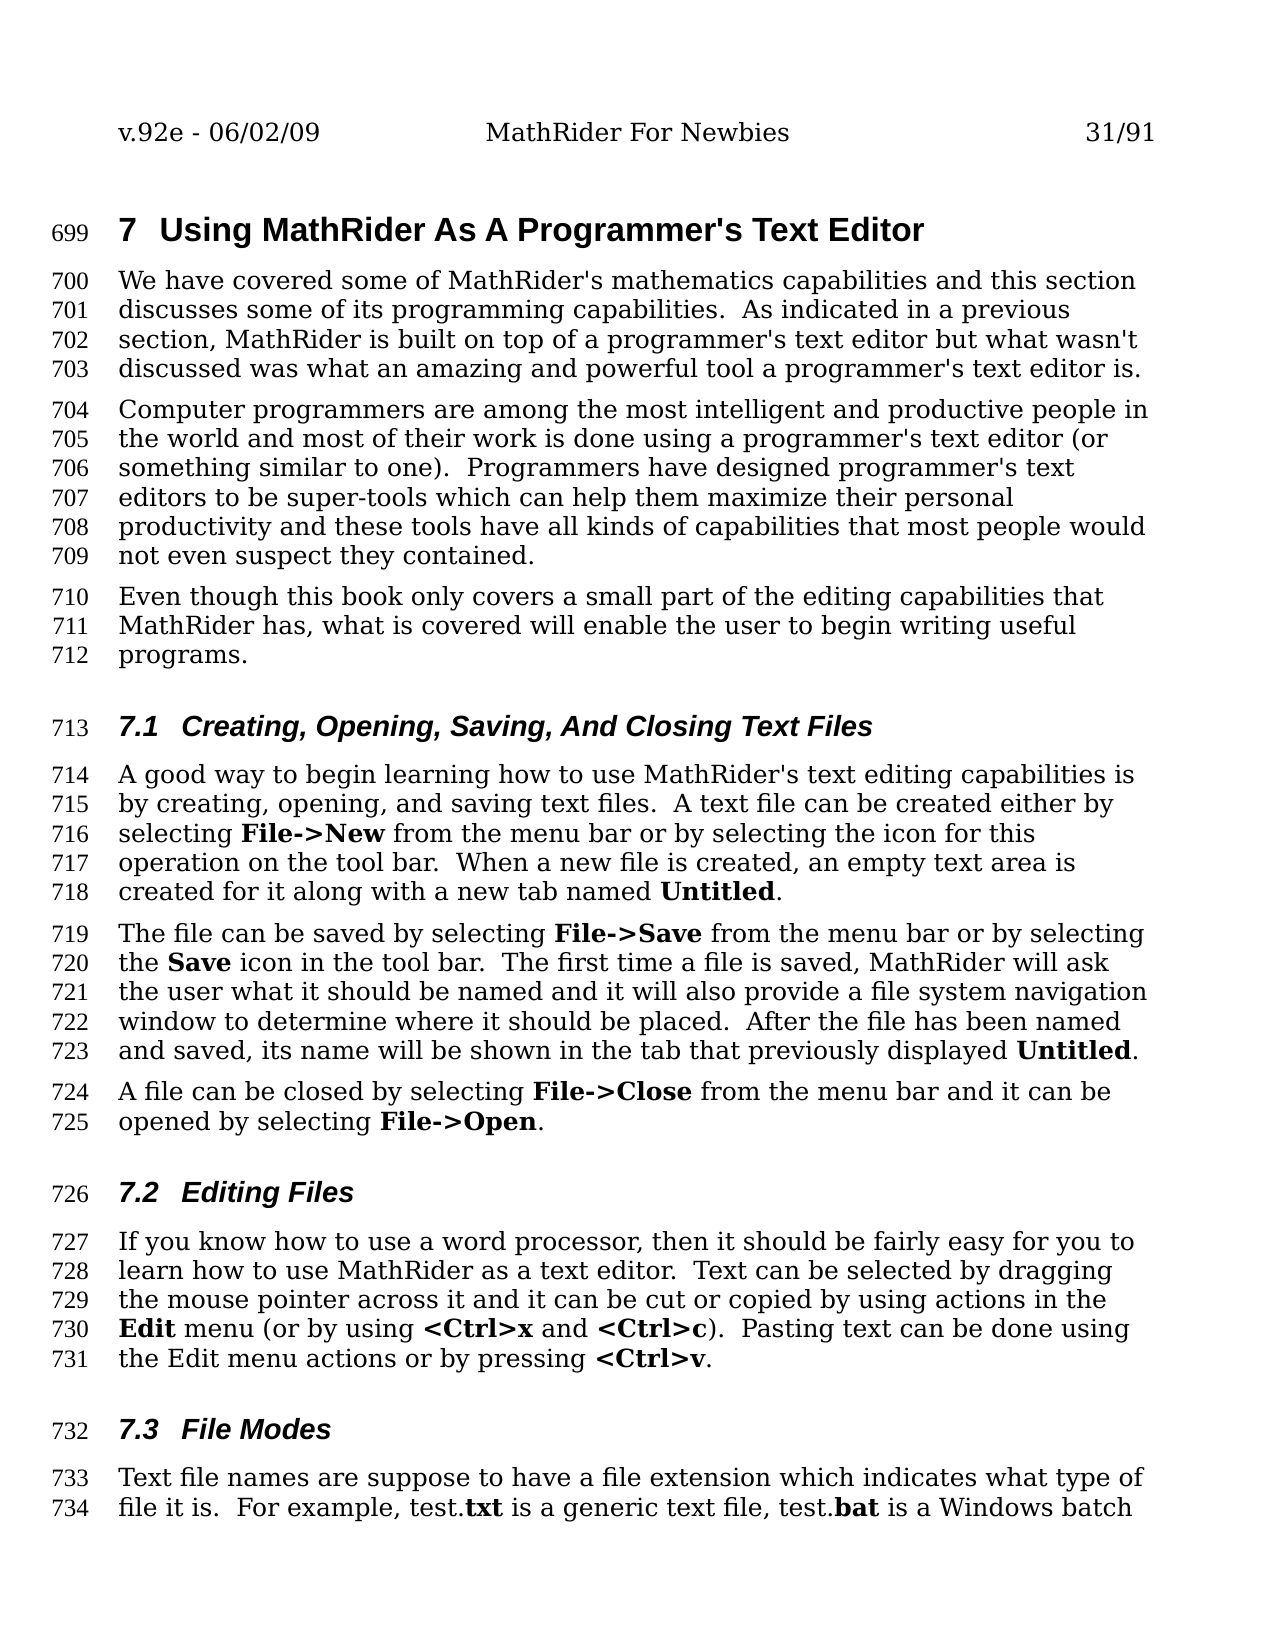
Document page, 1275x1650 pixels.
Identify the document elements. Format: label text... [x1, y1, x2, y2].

text A good way to begin learning how to use MathRider's text editing capabilities is by creating, opening, and saving text files. A text file can be created either by selecting File->New from the menu bar or by selecting the icon for this operation on the tool bar. When a new file is created, an empty text area is created for it along with a new tab named Untitled. [118, 760, 1157, 907]
text The file can be saved by selecting File->Save from the menu bar or by selecting the Save icon in the tool bar. The first time a file is saved, MathRider will ask the user what it should be named and it will also provide a file system navigation window to determine where it should be placed. After the file has been named and saved, its name will be shown in the tab that previously displayed Untitled. [118, 919, 1157, 1065]
text Computer programmers are among the most intelligent and productive people in the world and most of their work is done using a programmer's text editor (or something similar to one). Programmers have designed programmer's text editors to be super-tools which can help them maximize their personal productivity and these tools have all kinds of capabilities that most people would not even suspect they contained. [118, 395, 1157, 570]
text We have covered some of MathRider's mathematics capabilities and this section discusses some of its programming capabilities. As indicated in a previous section, MathRider is built on top of a programmer's text editor but what wasn't discussed was what an amazing and powerful tool a programmer's text editor is. [118, 266, 1157, 383]
subtitle Creating, Opening, Saving, And Closing Text Files [118, 709, 1157, 742]
subtitle Using MathRider As A Programmer's Text Editor [118, 210, 1157, 248]
text Text file names are suppose to have a file extension which indicates what type of file it is. For example, test.txt is a generic text file, test.bat is a Windows batch [118, 1463, 1157, 1522]
text Even though this book only covers a small part of the editing capabilities that MathRider has, what is covered will enable the user to begin writing useful programs. [118, 582, 1157, 670]
text If you know how to use a word processor, then it should be fairly easy for you to learn how to use MathRider as a text editor. Text can be selected by dragging the mouse pointer across it and it can be cut or copied by using actions in the Edit menu (or by using <Ctrl>x and <Ctrl>c). Pasting text can be done using the Edit menu actions or by pressing <Ctrl>v. [118, 1227, 1157, 1373]
subtitle Editing Files [118, 1175, 1157, 1209]
subtitle File Modes [118, 1412, 1157, 1446]
text A file can be closed by selecting File->Close from the menu bar and it can be opened by selecting File->Open. [118, 1077, 1157, 1136]
